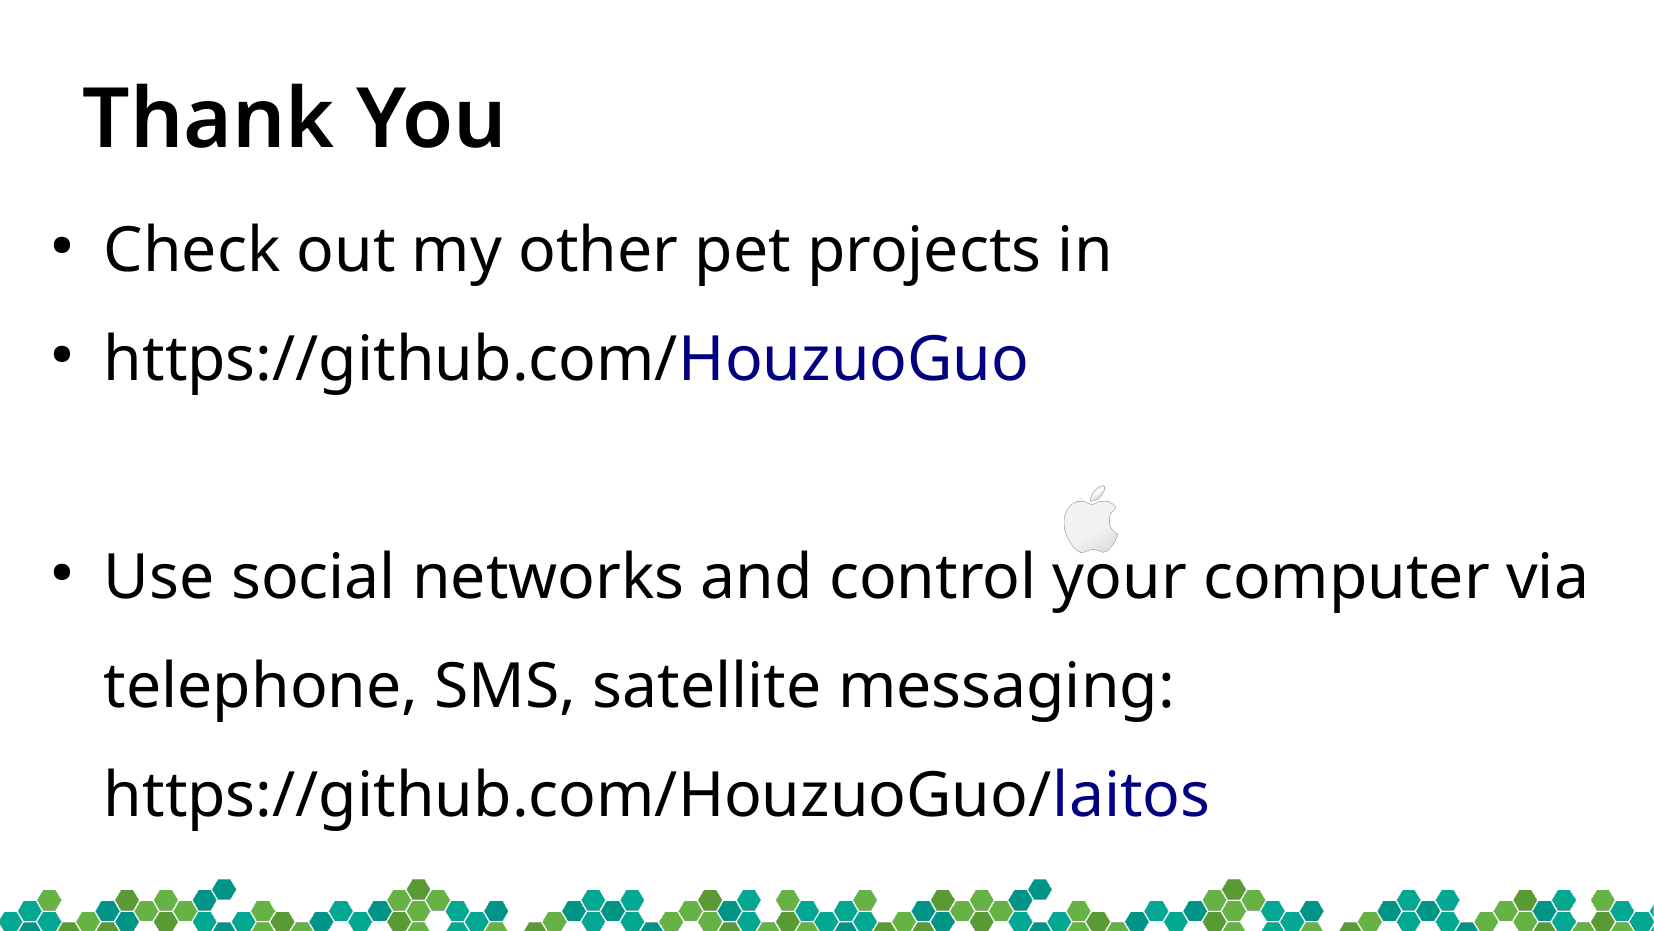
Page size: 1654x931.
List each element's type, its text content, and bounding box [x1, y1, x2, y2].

picture [0, 871, 1654, 931]
picture [1057, 485, 1125, 553]
list Check out my other pet projects in https://github.com/HouzuoGuo Use social networks and control your computer via telephone, SMS, satellite messaging: https://github.com/HouzuoGuo/laitos [33, 204, 1623, 842]
title Thank You [82, 37, 1571, 193]
